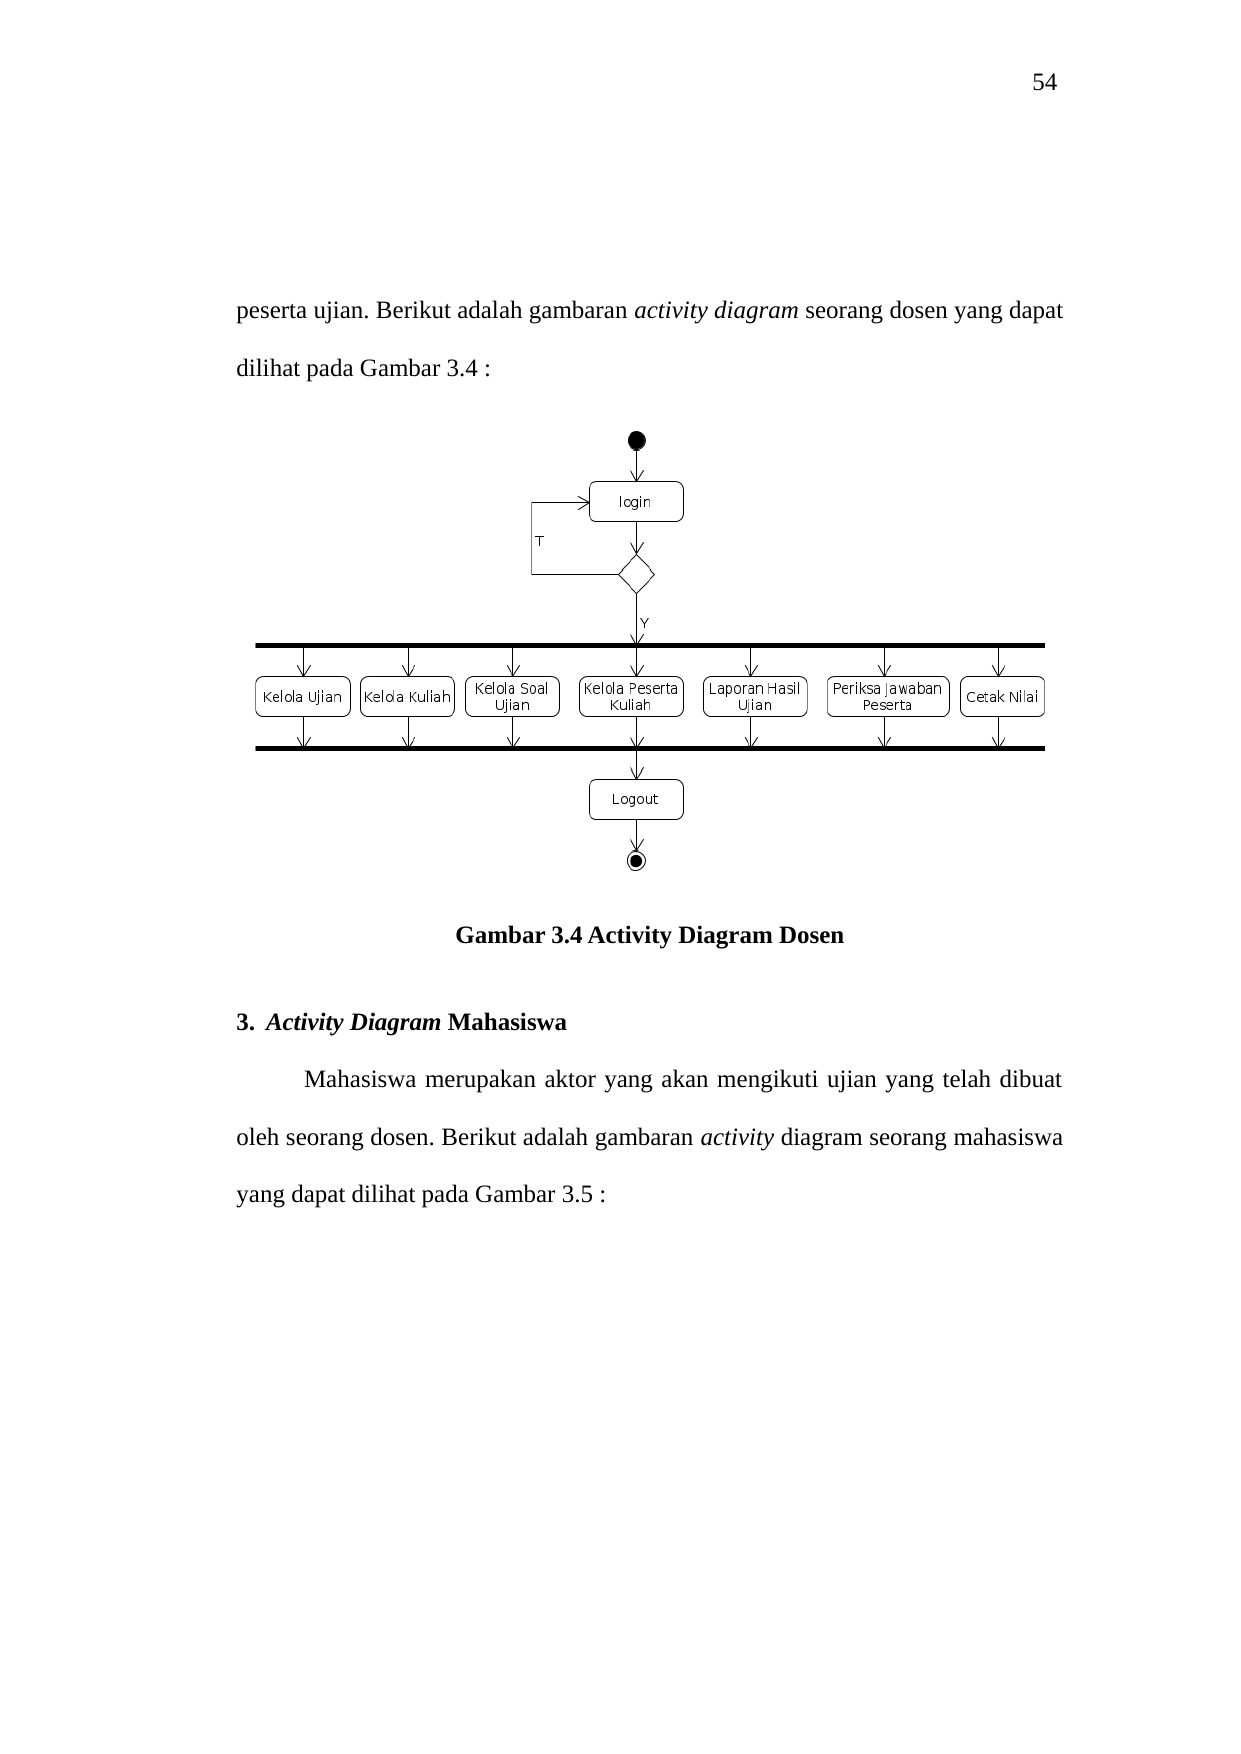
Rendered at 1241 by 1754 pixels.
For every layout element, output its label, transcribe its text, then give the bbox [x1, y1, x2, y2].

text Mahasiswa merupakan aktor yang akan mengikuti ujian yang telah dibuat oleh seorang dosen. Berikut adalah gambaran activity diagram seorang mahasiswa yang dapat dilihat pada Gambar 3.5 : [236, 1064, 1063, 1208]
text peserta ujian. Berikut adalah gambaran activity diagram seorang dosen yang dapat dilihat pada Gambar 3.4 : [236, 295, 1063, 382]
list Activity Diagram Mahasiswa [236, 1007, 1063, 1036]
text Gambar 3.4 Activity Diagram Dosen [236, 921, 1063, 949]
picture [236, 410, 1064, 892]
